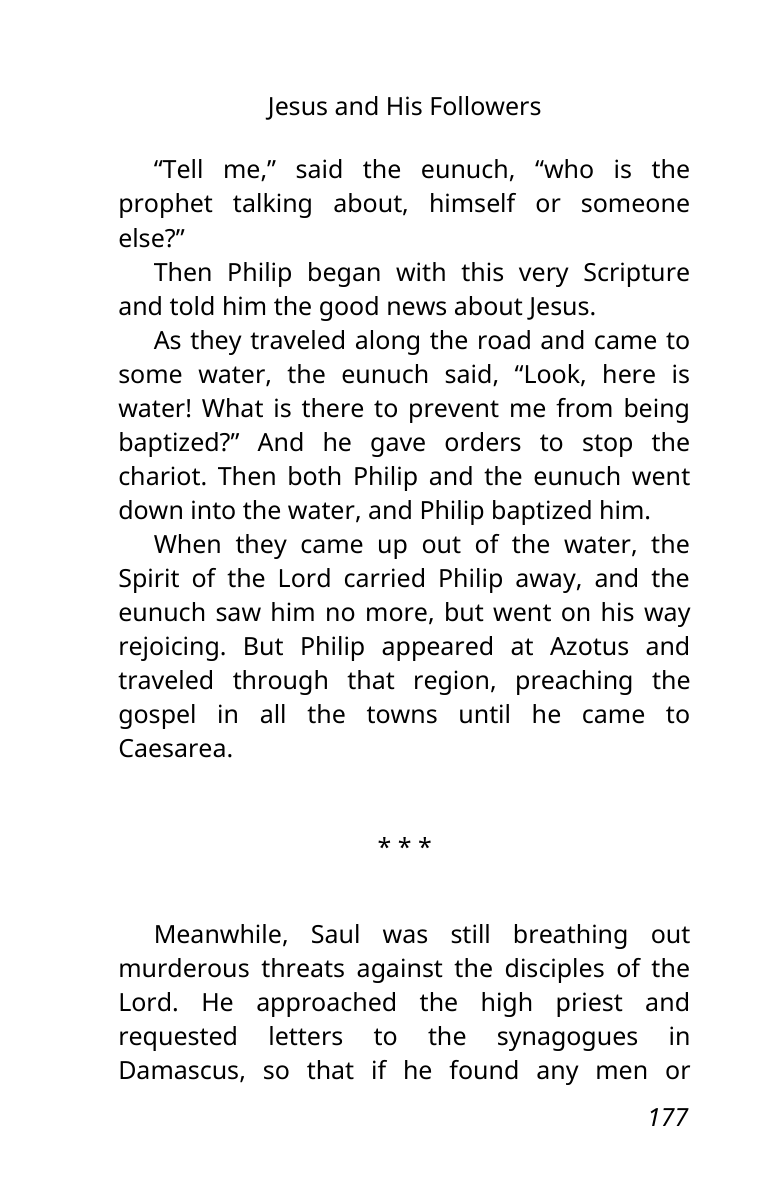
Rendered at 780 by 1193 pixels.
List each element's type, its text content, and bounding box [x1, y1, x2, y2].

text “Tell me,” said the eunuch, “who is the prophet talking about, himself or someone else?” [118, 152, 691, 254]
text As they traveled along the road and came to some water, the eunuch said, “Look, here is water! What is there to prevent me from being baptized?” And he gave orders to stop the chariot. Then both Philip and the eunuch went down into the water, and Philip baptized him. [118, 322, 691, 527]
text * * * [118, 829, 691, 864]
text When they came up out of the water, the Spirit of the Lord carried Philip away, and the eunuch saw him no more, but went on his way rejoicing. But Philip appeared at Azotus and traveled through that region, preaching the gospel in all the towns until he came to Caesarea. [118, 527, 691, 765]
text Then Philip began with this very Scripture and told him the good news about Jesus. [118, 254, 691, 322]
text Meanwhile, Saul was still breathing out murderous threats against the disciples of the Lord. He approached the high priest and requested letters to the synagogues in Damascus, so that if he found any men or [118, 917, 691, 1087]
